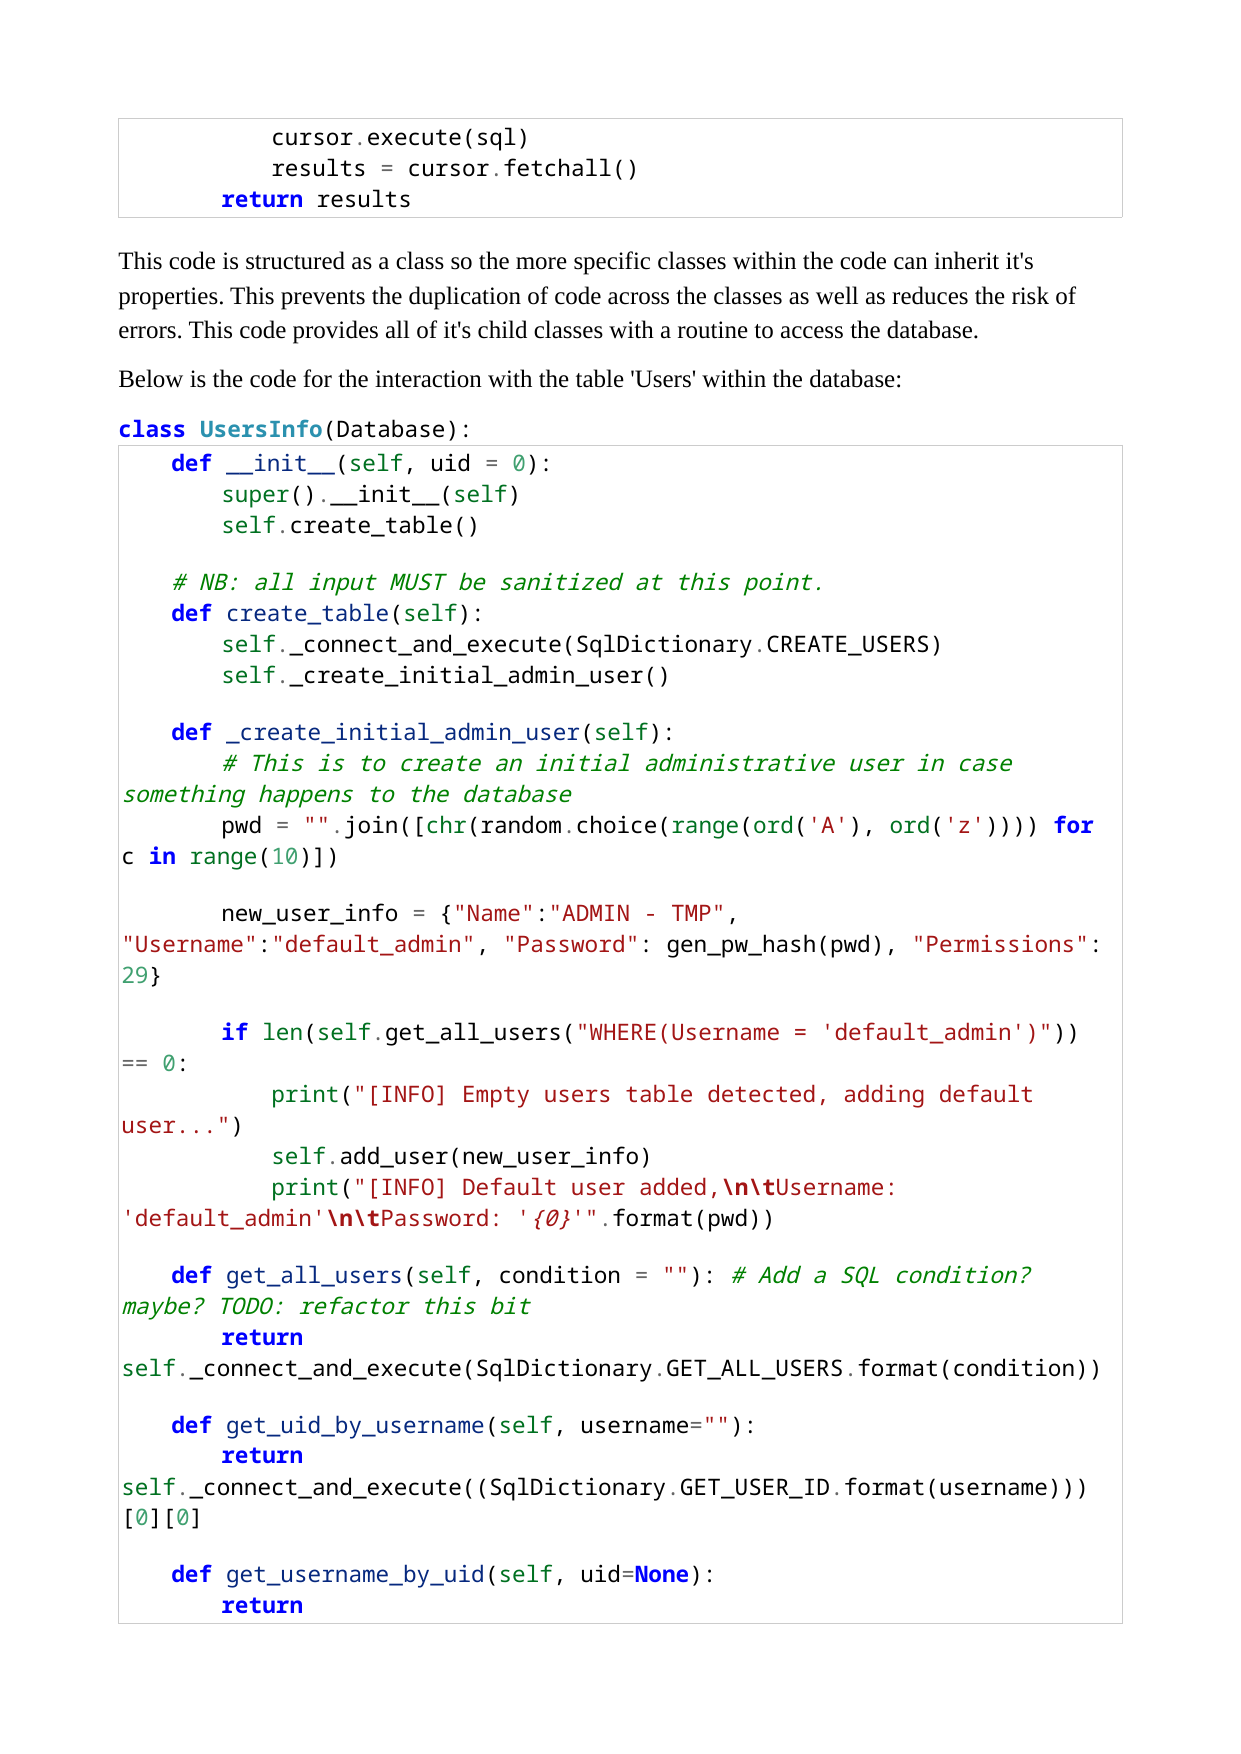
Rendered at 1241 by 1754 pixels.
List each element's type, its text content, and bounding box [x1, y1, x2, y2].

text self._connect_and_execute(SqlDictionary.CREATE_USERS) [119, 625, 1122, 656]
text class UsersInfo(Database): [118, 413, 1122, 444]
text self.create_table() [119, 506, 1122, 540]
text pwd = "".join([chr(random.choice(range(ord('A'), ord('z')))) for c in range(10)]) [119, 806, 1122, 871]
text results = cursor.fetchall() [119, 149, 1122, 180]
text def get_all_users(self, condition = ""): # Add a SQL condition? maybe? TODO: refactor this bit [119, 1256, 1122, 1318]
text super().__init__(self) [119, 475, 1122, 506]
text print("[INFO] Empty users table detected, adding default user...") [119, 1075, 1122, 1137]
text print("[INFO] Default user added,\n\tUsername: 'default_admin'\n\tPassword: '{0}'".format(pwd)) [119, 1168, 1122, 1233]
text if len(self.get_all_users("WHERE(Username = 'default_admin')")) == 0: [119, 1013, 1122, 1075]
text def __init__(self, uid = 0): [119, 446, 1122, 475]
text def create_table(self): [119, 594, 1122, 625]
text This code is structured as a class so the more specific classes within the code can inherit it's properties. This prevents the duplication of code across the classes as well as reduces the risk of errors. This code provides all of it's child classes with a routine to access the database. [118, 246, 1122, 344]
text def get_username_by_uid(self, uid=None): [119, 1556, 1122, 1587]
text self._create_initial_admin_user() [119, 656, 1122, 690]
text # NB: all input MUST be sanitized at this point. [119, 563, 1122, 594]
text Below is the code for the interaction with the table 'Users' within the database: [118, 364, 1122, 393]
text def get_uid_by_username(self, username=""): [119, 1406, 1122, 1437]
text return [119, 1587, 1122, 1623]
text return self._connect_and_execute((SqlDictionary.GET_USER_ID.format(username)))[0][0] [119, 1437, 1122, 1532]
text new_user_info = {"Name":"ADMIN - TMP", "Username":"default_admin", "Password": gen_pw_hash(pwd), "Permissions": 29} [119, 894, 1122, 990]
text self.add_user(new_user_info) [119, 1137, 1122, 1168]
text return results [119, 180, 1122, 217]
text cursor.execute(sql) [119, 119, 1122, 149]
text return self._connect_and_execute(SqlDictionary.GET_ALL_USERS.format(condition)) [119, 1318, 1122, 1383]
text # This is to create an initial administrative user in case something happens to the database [119, 744, 1122, 806]
text def _create_initial_admin_user(self): [119, 713, 1122, 744]
